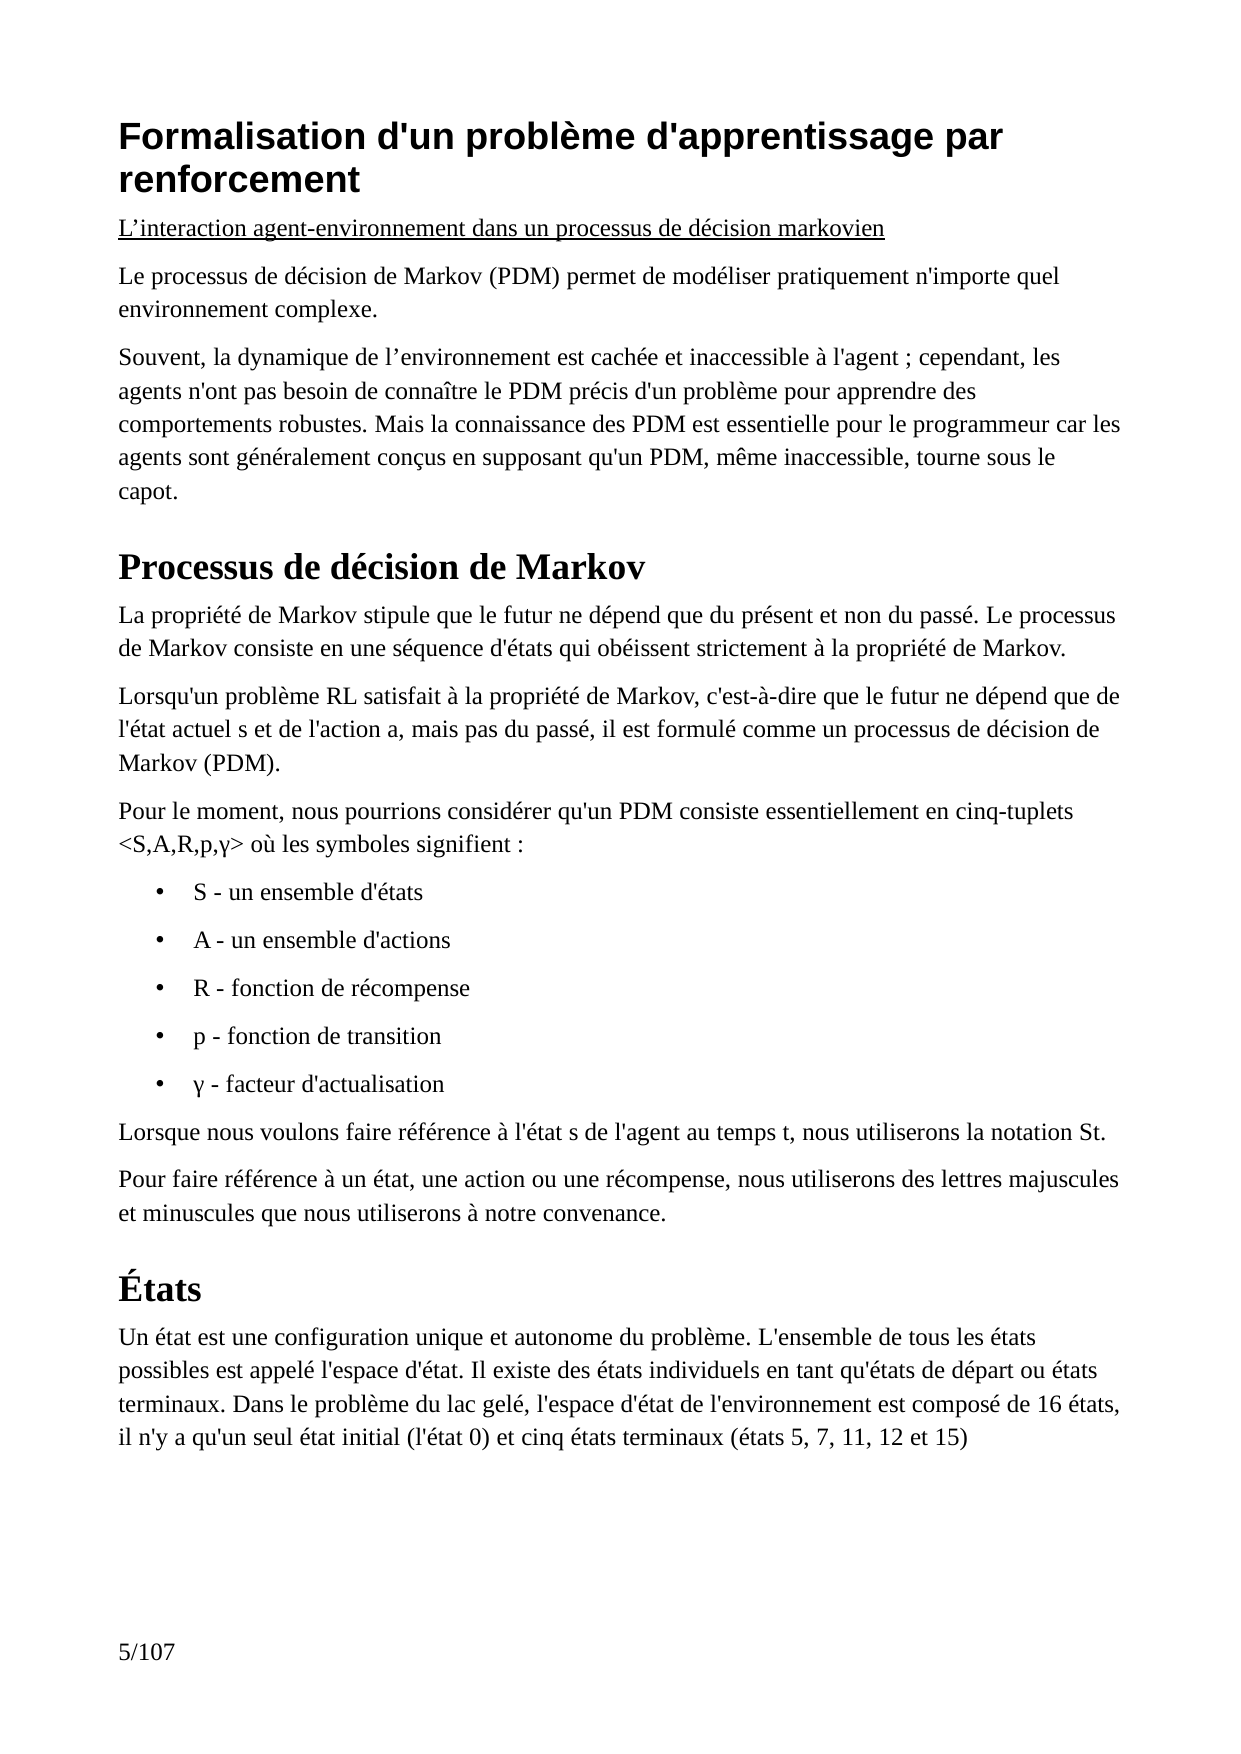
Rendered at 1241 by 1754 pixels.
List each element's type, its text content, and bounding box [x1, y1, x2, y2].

subtitle Processus de décision de Markov [118, 544, 1122, 587]
subtitle États [118, 1266, 1122, 1309]
text Pour le moment, nous pourrions considérer qu'un PDM consiste essentiellement en cinq-tuplets <S,A,R,p,γ> où les symboles signifient : [118, 796, 1122, 858]
list R - fonction de récompense [156, 973, 1122, 1002]
text Souvent, la dynamique de l’environnement est cachée et inaccessible à l'agent ; cependant, les agents n'ont pas besoin de connaître le PDM précis d'un problème pour apprendre des comportements robustes. Mais la connaissance des PDM est essentielle pour le programmeur car les agents sont généralement conçus en supposant qu'un PDM, même inaccessible, tourne sous le capot. [118, 342, 1122, 505]
list p - fonction de transition [156, 1021, 1122, 1050]
list γ - facteur d'actualisation [156, 1068, 1122, 1098]
text L’interaction agent-environnement dans un processus de décision markovien [118, 213, 1122, 242]
subtitle Formalisation d'un problème d'apprentissage par renforcement [118, 113, 1122, 201]
text La propriété de Markov stipule que le futur ne dépend que du présent et non du passé. Le processus de Markov consiste en une séquence d'états qui obéissent strictement à la propriété de Markov. [118, 600, 1122, 662]
text Pour faire référence à un état, une action ou une récompense, nous utiliserons des lettres majuscules et minuscules que nous utiliserons à notre convenance. [118, 1164, 1122, 1227]
text Lorsqu'un problème RL satisfait à la propriété de Markov, c'est-à-dire que le futur ne dépend que de l'état actuel s et de l'action a, mais pas du passé, il est formulé comme un processus de décision de Markov (PDM). [118, 681, 1122, 777]
list S - un ensemble d'états [156, 877, 1122, 906]
list A - un ensemble d'actions [156, 925, 1122, 954]
text Un état est une configuration unique et autonome du problème. L'ensemble de tous les états possibles est appelé l'espace d'état. Il existe des états individuels en tant qu'états de départ ou états terminaux. Dans le problème du lac gelé, l'espace d'état de l'environnement est composé de 16 états, il n'y a qu'un seul état initial (l'état 0) et cinq états terminaux (états 5, 7, 11, 12 et 15) [118, 1322, 1122, 1451]
text Lorsque nous voulons faire référence à l'état s de l'agent au temps t, nous utiliserons la notation St. [118, 1116, 1122, 1146]
text Le processus de décision de Markov (PDM) permet de modéliser pratiquement n'importe quel environnement complexe. [118, 261, 1122, 323]
